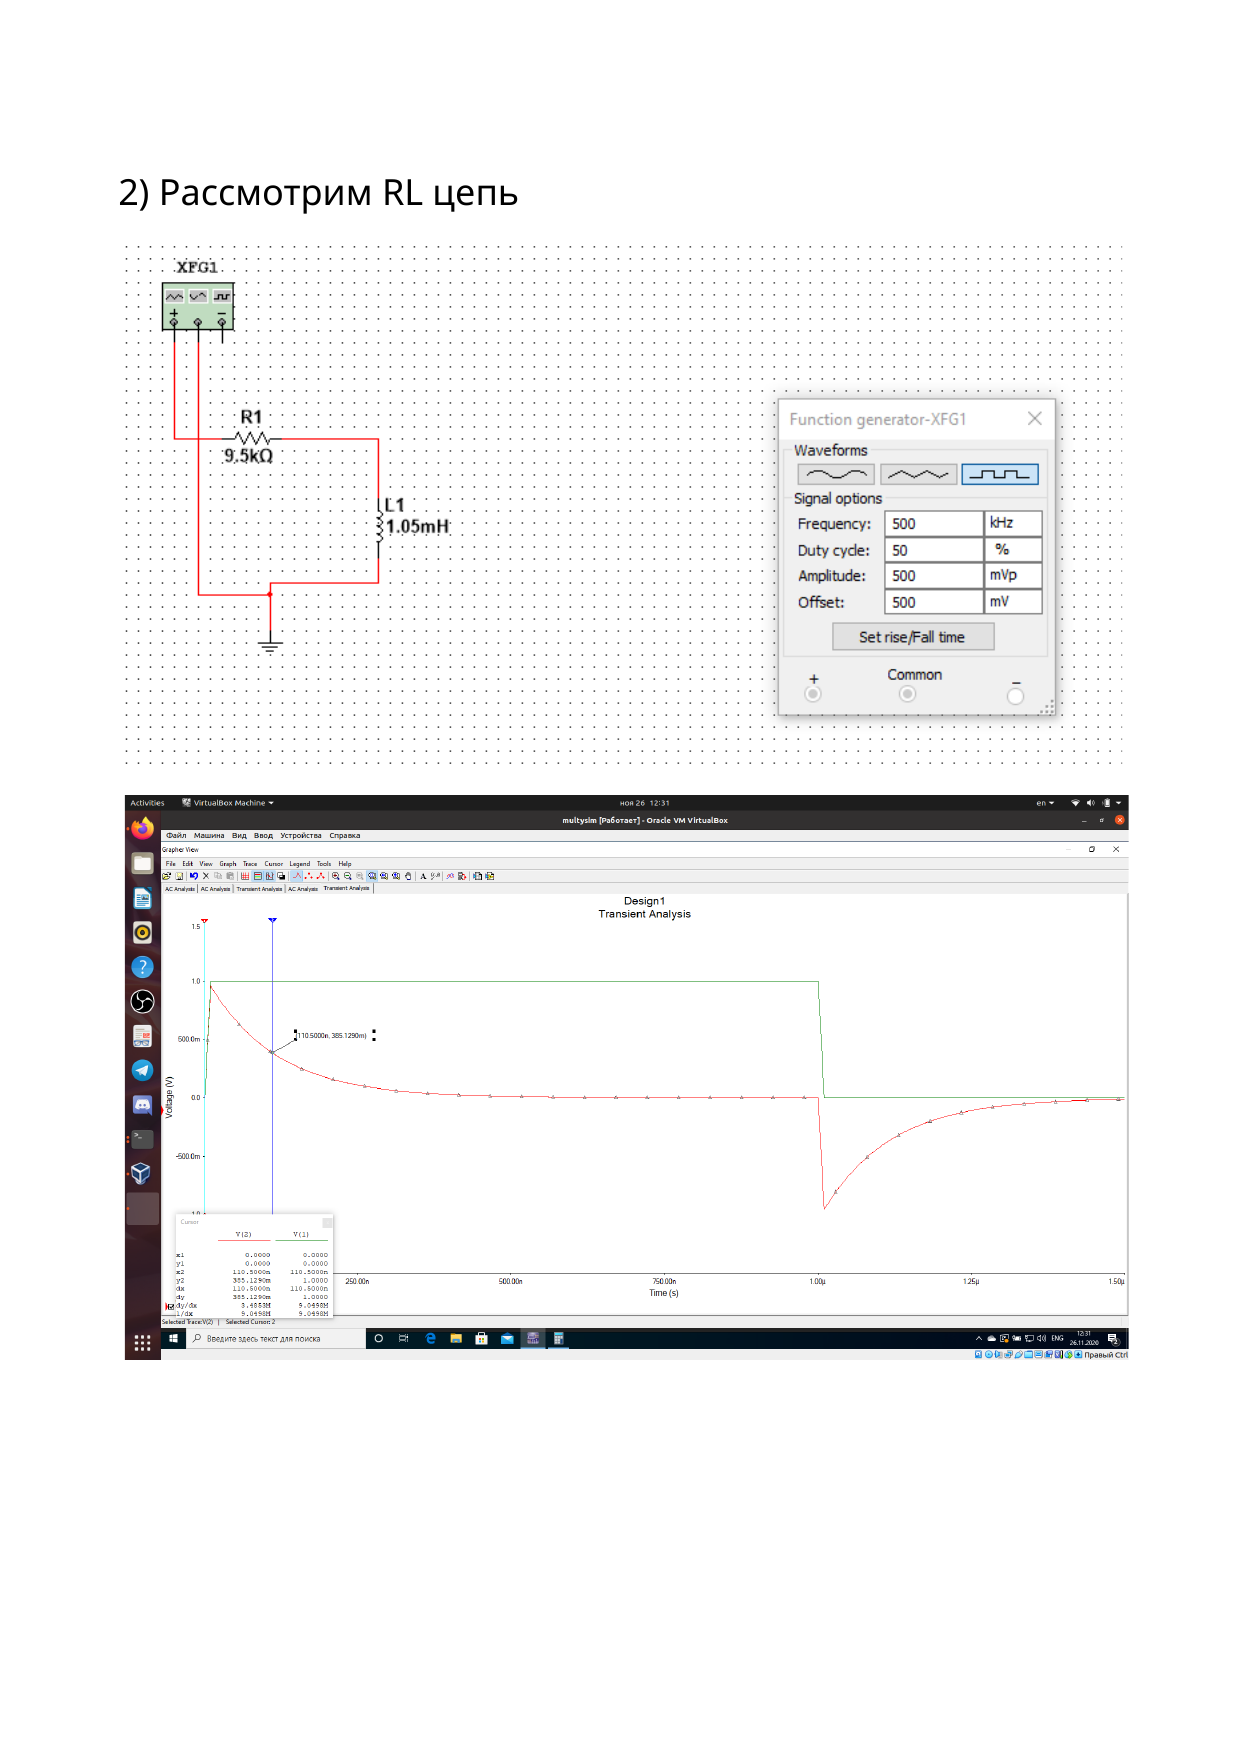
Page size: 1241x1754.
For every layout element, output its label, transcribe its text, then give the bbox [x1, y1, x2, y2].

picture [124, 795, 1129, 1360]
picture [118, 241, 1123, 772]
text 2) Раcсмотрим RL цепь [118, 167, 1122, 216]
